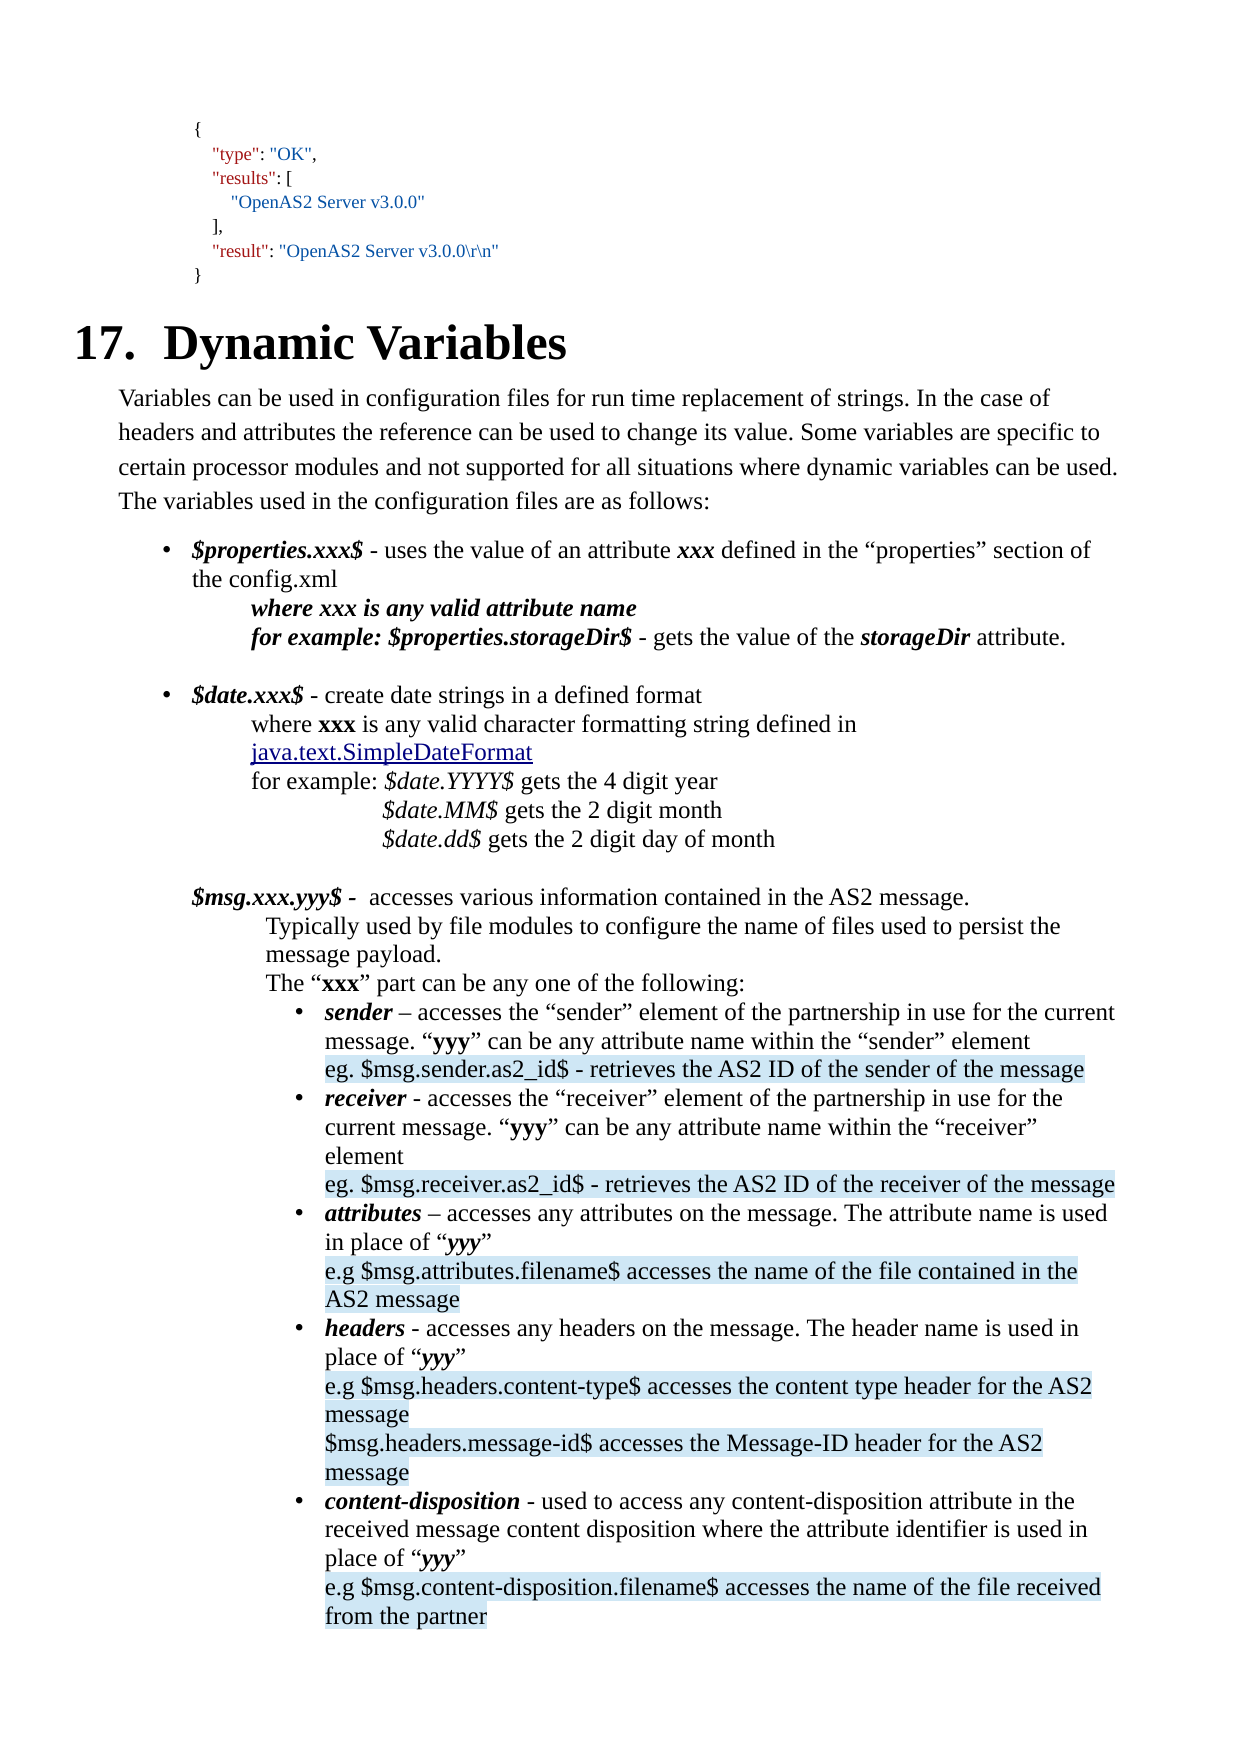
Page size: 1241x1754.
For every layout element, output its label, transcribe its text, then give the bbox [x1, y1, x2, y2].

list sender – accesses the “sender” element of the partnership in use for the current message. “yyy” can be any attribute name within the “sender” element eg. $msg.sender.as2_id$ - retrieves the AS2 ID of the sender of the message [295, 997, 1122, 1083]
subtitle Dynamic Variables [73, 313, 1122, 371]
text { [193, 118, 1122, 140]
list headers - accesses any headers on the message. The header name is used in place of “yyy” e.g $msg.headers.content-type$ accesses the content type header for the AS2 message $msg.headers.message-id$ accesses the Message-ID header for the AS2 message [295, 1313, 1122, 1486]
list attributes – accesses any attributes on the message. The attribute name is used in place of “yyy” e.g $msg.attributes.filename$ accesses the name of the file contained in the AS2 message [295, 1198, 1122, 1313]
subtitle $date.xxx$ - create date strings in a defined format [162, 680, 1122, 709]
text "result": "OpenAS2 Server v3.0.0\r\n" [193, 239, 1122, 261]
text "type": "OK", [193, 142, 1122, 164]
text ], [193, 215, 1122, 237]
text "results": [ [193, 167, 1122, 188]
list content-disposition - used to access any content-disposition attribute in the received message content disposition where the attribute identifier is used in place of “yyy” e.g $msg.content-disposition.filename$ accesses the name of the file received from the partner [295, 1486, 1122, 1629]
list receiver - accesses the “receiver” element of the partnership in use for the current message. “yyy” can be any attribute name within the “receiver” element eg. $msg.receiver.as2_id$ - retrieves the AS2 ID of the receiver of the message [295, 1083, 1122, 1198]
list where xxx is any valid attribute name for example: $properties.storageDir$ - gets the value of the storageDir attribute. [221, 593, 1122, 651]
text "OpenAS2 Server v3.0.0" [193, 191, 1122, 212]
subtitle $msg.xxx.yyy$ - accesses various information contained in the AS2 message. [162, 882, 1122, 911]
subtitle $properties.xxx$ - uses the value of an attribute xxx defined in the “properties” section of the config.xml [162, 536, 1122, 593]
text Variables can be used in configuration files for run time replacement of strings. In the case of headers and attributes the reference can be used to change its value. Some variables are specific to certain processor modules and not supported for all situations where dynamic variables can be used. The variables used in the configuration files are as follows: [118, 383, 1122, 515]
list where xxx is any valid character formatting string defined in java.text.SimpleDateFormat for example: $date.YYYY$ gets the 4 digit year $date.MM$ gets the 2 digit month $date.dd$ gets the 2 digit day of month [221, 709, 1122, 852]
subtitle The “xxx” part can be any one of the following: [236, 968, 1122, 997]
subtitle Typically used by file modules to configure the name of files used to persist the message payload. [236, 911, 1122, 968]
text } [193, 264, 1122, 285]
